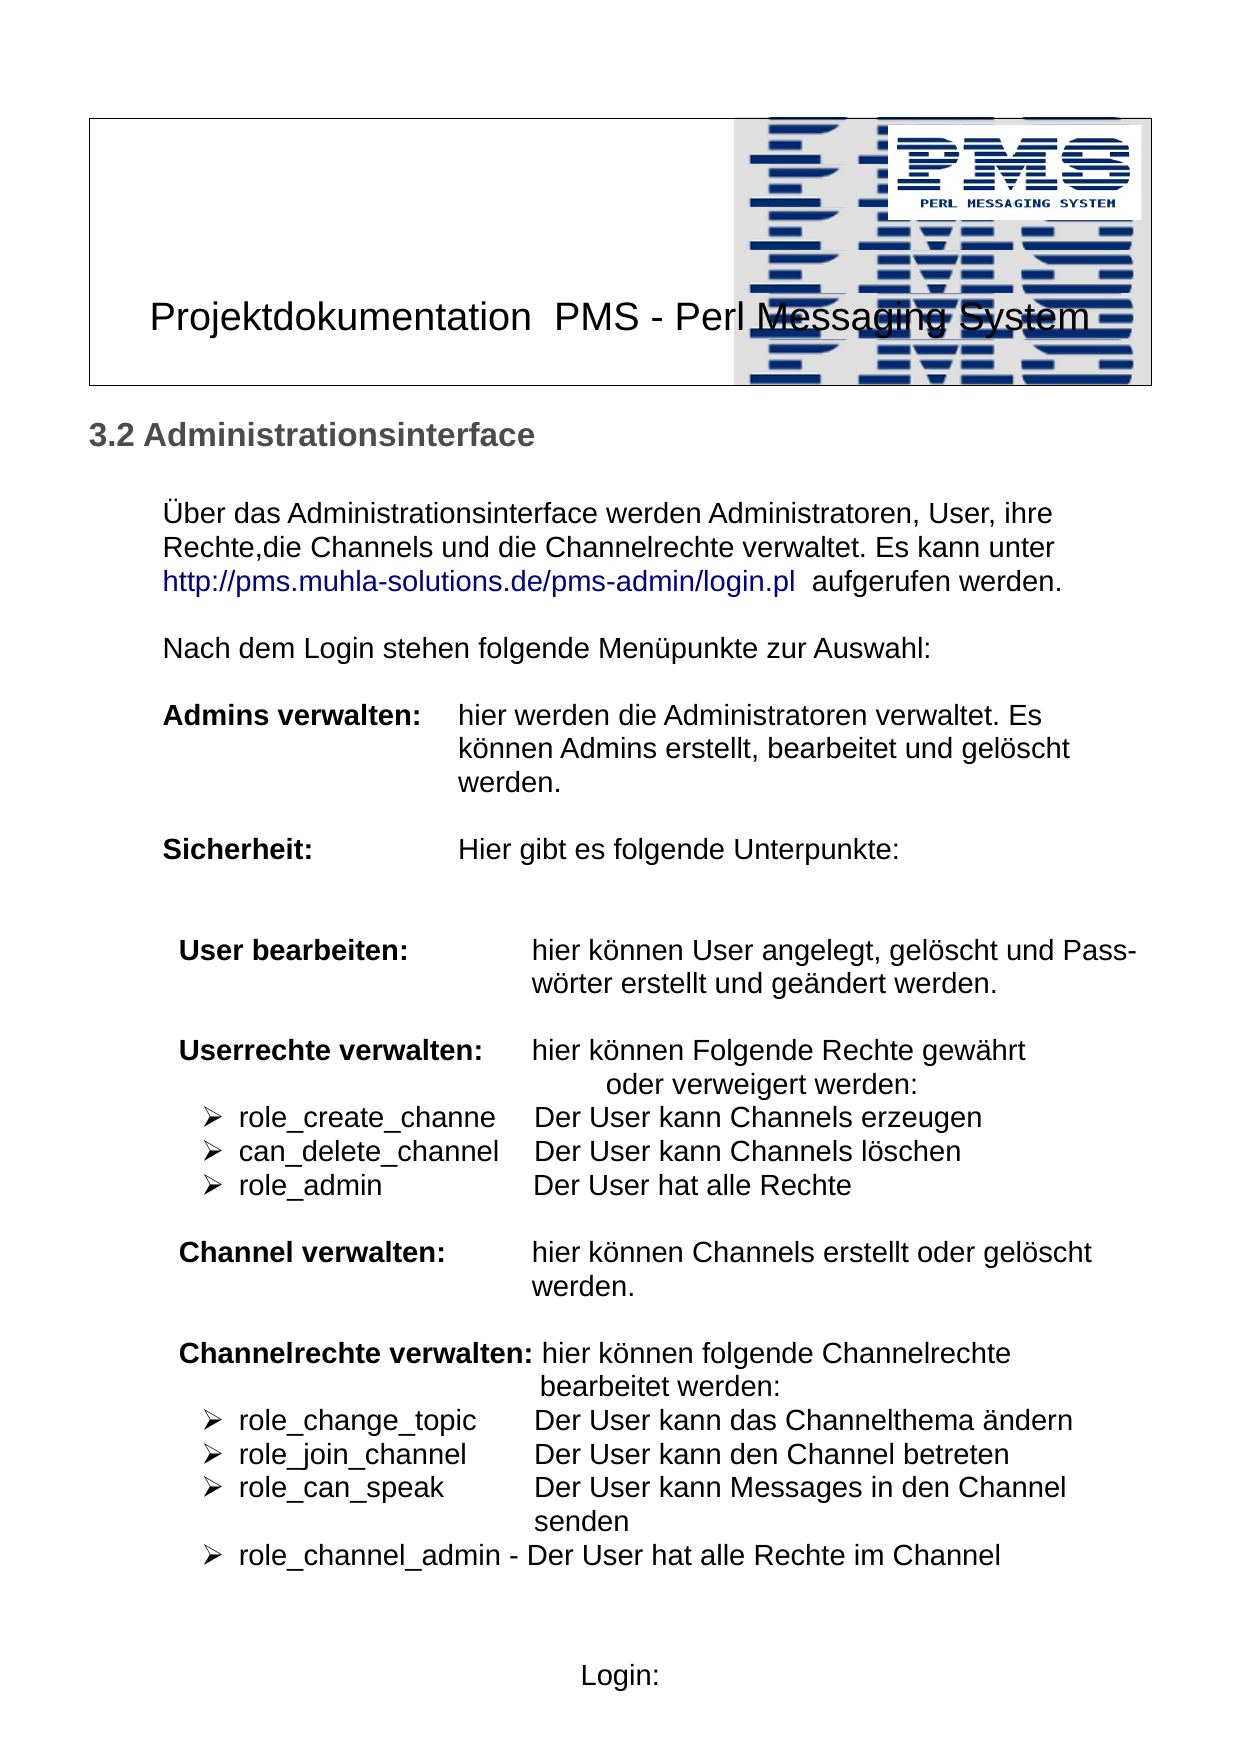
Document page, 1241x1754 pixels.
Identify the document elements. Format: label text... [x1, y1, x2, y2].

text User bearbeiten: hier können User angelegt, gelöscht und Pass- [88, 933, 1152, 966]
list can_delete_channel Der User kann Channels löschen [201, 1134, 1152, 1168]
text Admins verwalten: hier werden die Administratoren verwaltet. Es [88, 698, 1152, 732]
text Über das Administrationsinterface werden Administratoren, User, ihre [88, 492, 1152, 530]
text Userrechte verwalten: hier können Folgende Rechte gewährt [88, 1033, 1152, 1067]
text http://pms.muhla-solutions.de/pms-admin/login.pl aufgerufen werden. [88, 564, 1152, 597]
list role_create_channe Der User kann Channels erzeugen [201, 1101, 1152, 1134]
text Sicherheit: Hier gibt es folgende Unterpunkte: [88, 832, 1152, 866]
text Channel verwalten: hier können Channels erstellt oder gelöscht [88, 1235, 1152, 1269]
text Nach dem Login stehen folgende Menüpunkte zur Auswahl: [88, 631, 1152, 664]
text 3.2 Administrationsinterface [88, 415, 1152, 453]
text wörter erstellt und geändert werden. [88, 966, 1152, 1000]
text bearbeitet werden: [88, 1369, 1152, 1403]
picture [760, 119, 1151, 385]
list role_change_topic Der User kann das Channelthema ändern [201, 1403, 1152, 1437]
text Login: [88, 1658, 1152, 1691]
text Rechte,die Channels und die Channelrechte verwaltet. Es kann unter [88, 530, 1152, 564]
text können Admins erstellt, bearbeitet und gelöscht [88, 732, 1152, 765]
list role_channel_admin - Der User hat alle Rechte im Channel [201, 1538, 1152, 1572]
list role_join_channel Der User kann den Channel betreten [201, 1437, 1152, 1471]
text werden. [88, 1269, 1152, 1302]
text oder verweigert werden: [88, 1067, 1152, 1101]
text Channelrechte verwalten: hier können folgende Channelrechte [88, 1336, 1152, 1369]
list role_admin Der User hat alle Rechte [201, 1168, 1152, 1202]
list role_can_speak Der User kann Messages in den Channel senden [201, 1471, 1152, 1538]
text werden. [88, 765, 1152, 799]
